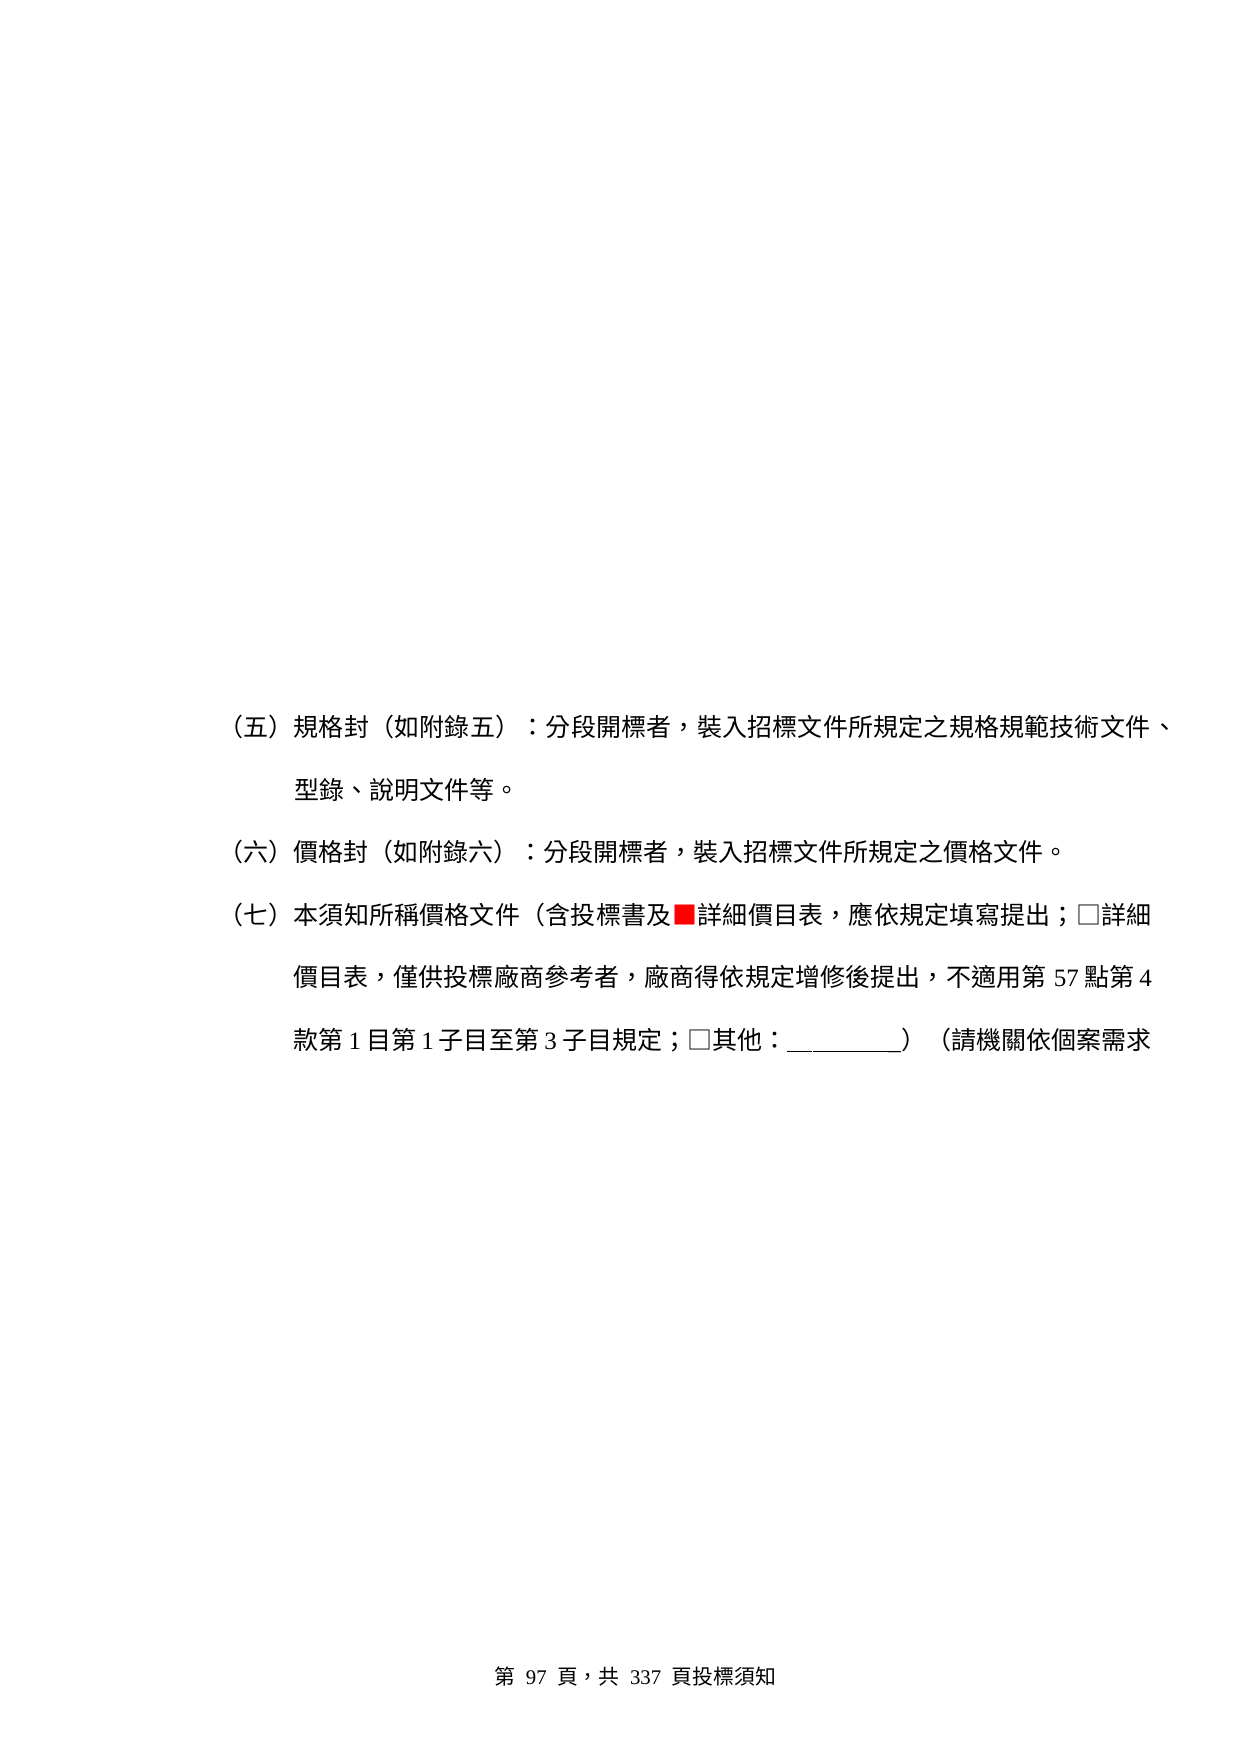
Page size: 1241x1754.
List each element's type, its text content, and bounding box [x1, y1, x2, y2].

text （七）本須知所稱價格文件（含投標書及■詳細價目表，應依規定填寫提出；□詳細價目表，僅供投標廠商參考者，廠商得依規定增修後提出，不適用第57點第4款第1目第1子目至第3子目規定；□其他：＿＿＿＿_）（請機關依個案需求 [218, 872, 1152, 1059]
text （五）規格封（如附錄五）：分段開標者，裝入招標文件所規定之規格規範技術文件、型錄、說明文件等。 [218, 684, 1152, 809]
text （六）價格封（如附錄六）：分段開標者，裝入招標文件所規定之價格文件。 [218, 809, 1152, 872]
